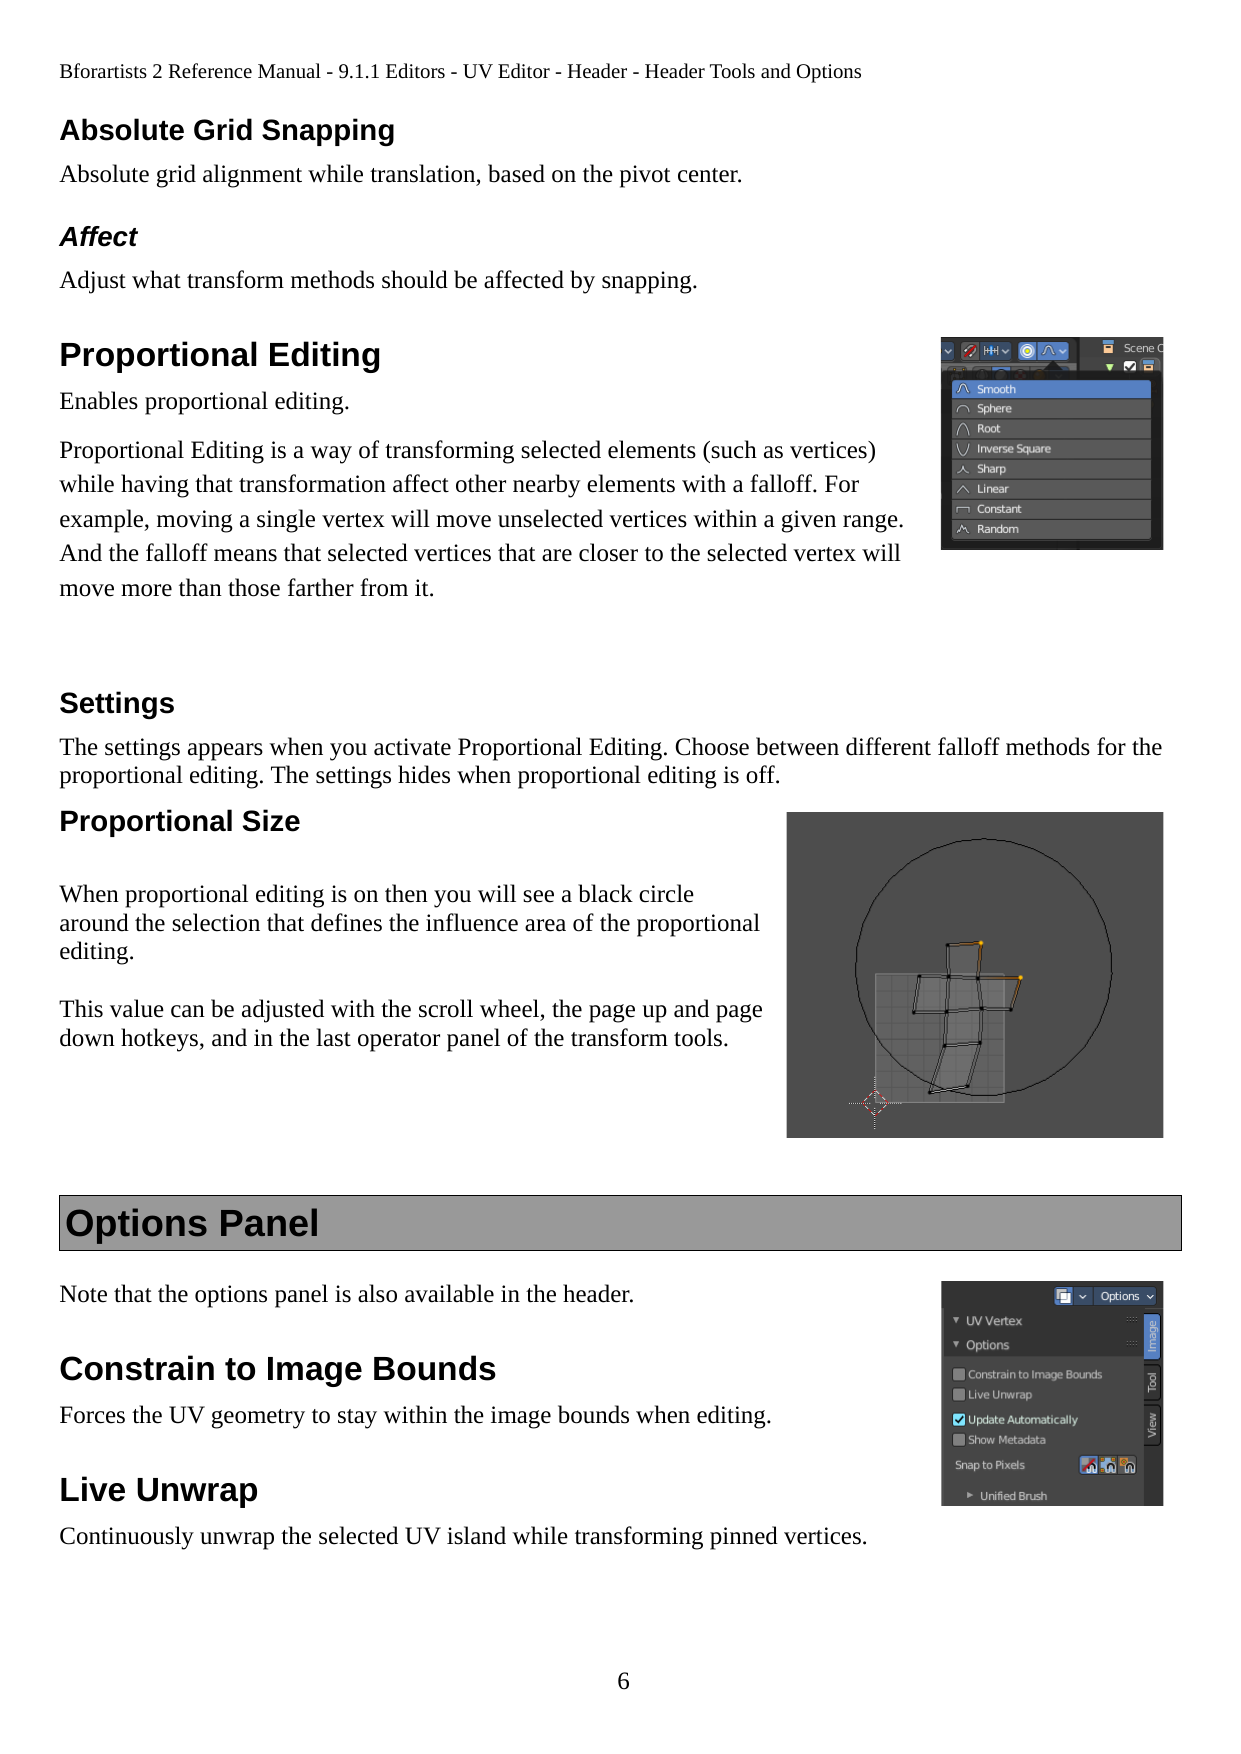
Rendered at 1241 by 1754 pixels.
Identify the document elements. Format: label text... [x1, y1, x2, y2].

text Proportional Editing is a way of transforming selected elements (such as vertices) while having that transformation affect other nearby elements with a falloff. For example, moving a single vertex will move unselected vertices within a given range. And the falloff means that selected vertices that are closer to the selected vertex will move more than those farther from it. [59, 435, 1181, 602]
subtitle Absolute Grid Snapping [59, 113, 1181, 146]
text When proportional editing is on then you will see a black circle around the selection that defines the influence area of the proportional editing. [59, 879, 786, 965]
text This value can be adjusted with the scroll wheel, the page up and page down hotkeys, and in the last operator panel of the transform tools. [59, 994, 786, 1051]
text Adjust what transform methods should be affected by snapping. [59, 265, 1181, 293]
text Absolute grid alignment while translation, based on the pivot center. [59, 159, 1181, 188]
subtitle Affect [59, 220, 1181, 252]
picture [786, 812, 1164, 1138]
subtitle Proportional Size [59, 804, 1181, 838]
subtitle Live Unwrap [59, 1470, 1181, 1509]
subtitle Constrain to Image Bounds [59, 1349, 941, 1388]
subtitle [1164, 1349, 1181, 1388]
text Continuously unwrap the selected UV island while transforming pinned vertices. [59, 1521, 1181, 1550]
text Enables proportional editing. [59, 386, 940, 414]
text The settings appears when you activate Proportional Editing. Choose between different falloff methods for the proportional editing. The settings hides when proportional editing is off. [59, 732, 1181, 789]
text Forces the UV geometry to stay within the image bounds when editing. [59, 1400, 941, 1429]
picture [941, 1281, 1164, 1506]
subtitle Settings [59, 686, 1181, 719]
picture [940, 337, 1164, 550]
text Note that the options panel is also available in the header. [59, 1279, 1181, 1308]
subtitle Proportional Editing [59, 335, 1181, 373]
table_header Options Panel [60, 1196, 1181, 1250]
